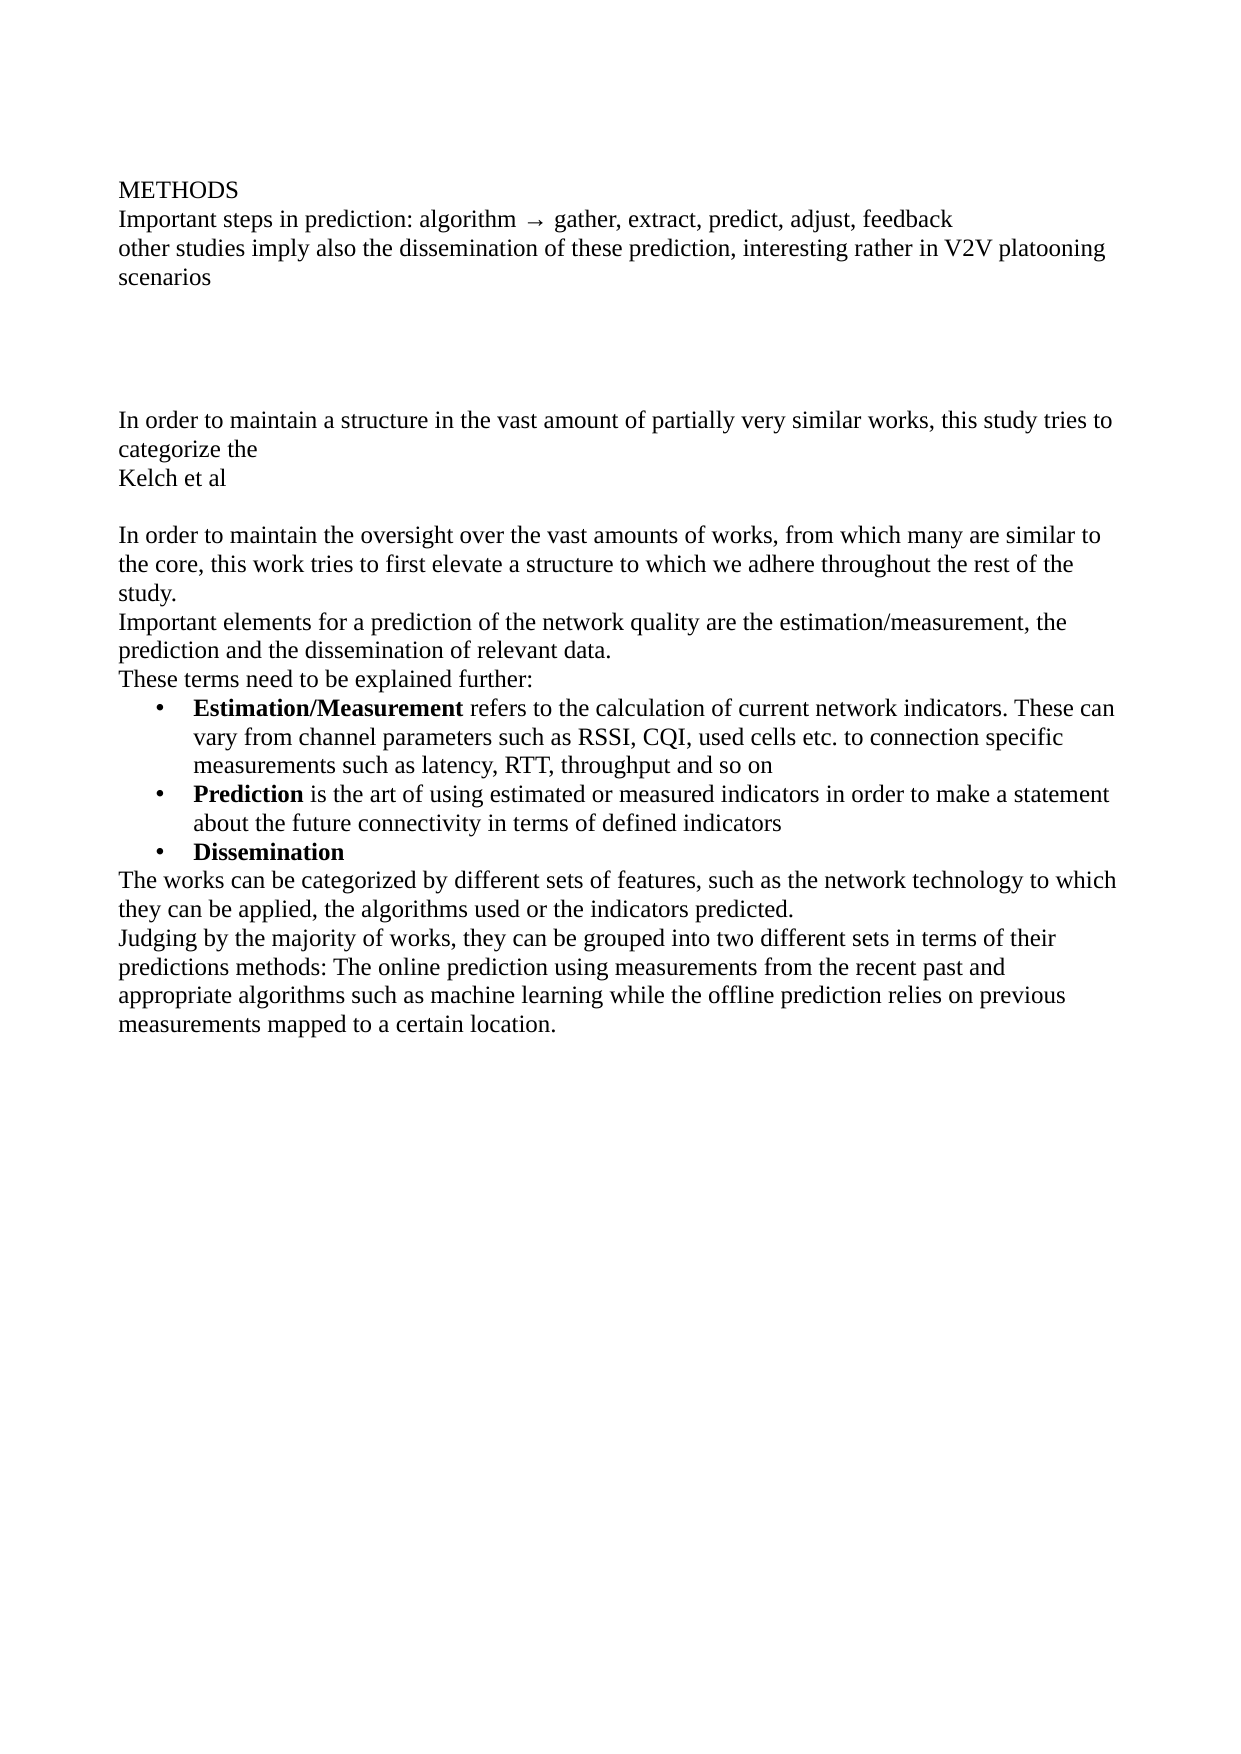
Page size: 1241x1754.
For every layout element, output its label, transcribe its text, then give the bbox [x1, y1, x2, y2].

text Important steps in prediction: algorithm → gather, extract, predict, adjust, feedback [118, 204, 1122, 233]
text Important elements for a prediction of the network quality are the estimation/measurement, the prediction and the dissemination of relevant data. [118, 607, 1122, 664]
list Dissemination [156, 837, 1122, 866]
text The works can be categorized by different sets of features, such as the network technology to which they can be applied, the algorithms used or the indicators predicted. [118, 866, 1122, 923]
text In order to maintain the oversight over the vast amounts of works, from which many are similar to the core, this work tries to first elevate a structure to which we adhere throughout the rest of the study. [118, 521, 1122, 607]
text other studies imply also the dissemination of these prediction, interesting rather in V2V platooning scenarios [118, 233, 1122, 291]
list Estimation/Measurement refers to the calculation of current network indicators. These can vary from channel parameters such as RSSI, CQI, used cells etc. to connection specific measurements such as latency, RTT, throughput and so on [156, 693, 1122, 779]
text In order to maintain a structure in the vast amount of partially very similar works, this study tries to categorize the [118, 406, 1122, 463]
text Judging by the majority of works, they can be grouped into two different sets in terms of their predictions methods: The online prediction using measurements from the recent past and appropriate algorithms such as machine learning while the offline prediction relies on previous measurements mapped to a certain location. [118, 923, 1122, 1038]
list Prediction is the art of using estimated or measured indicators in order to make a statement about the future connectivity in terms of defined indicators [156, 779, 1122, 837]
text METHODS [118, 176, 1122, 204]
text Kelch et al [118, 463, 1122, 492]
text These terms need to be explained further: [118, 664, 1122, 693]
